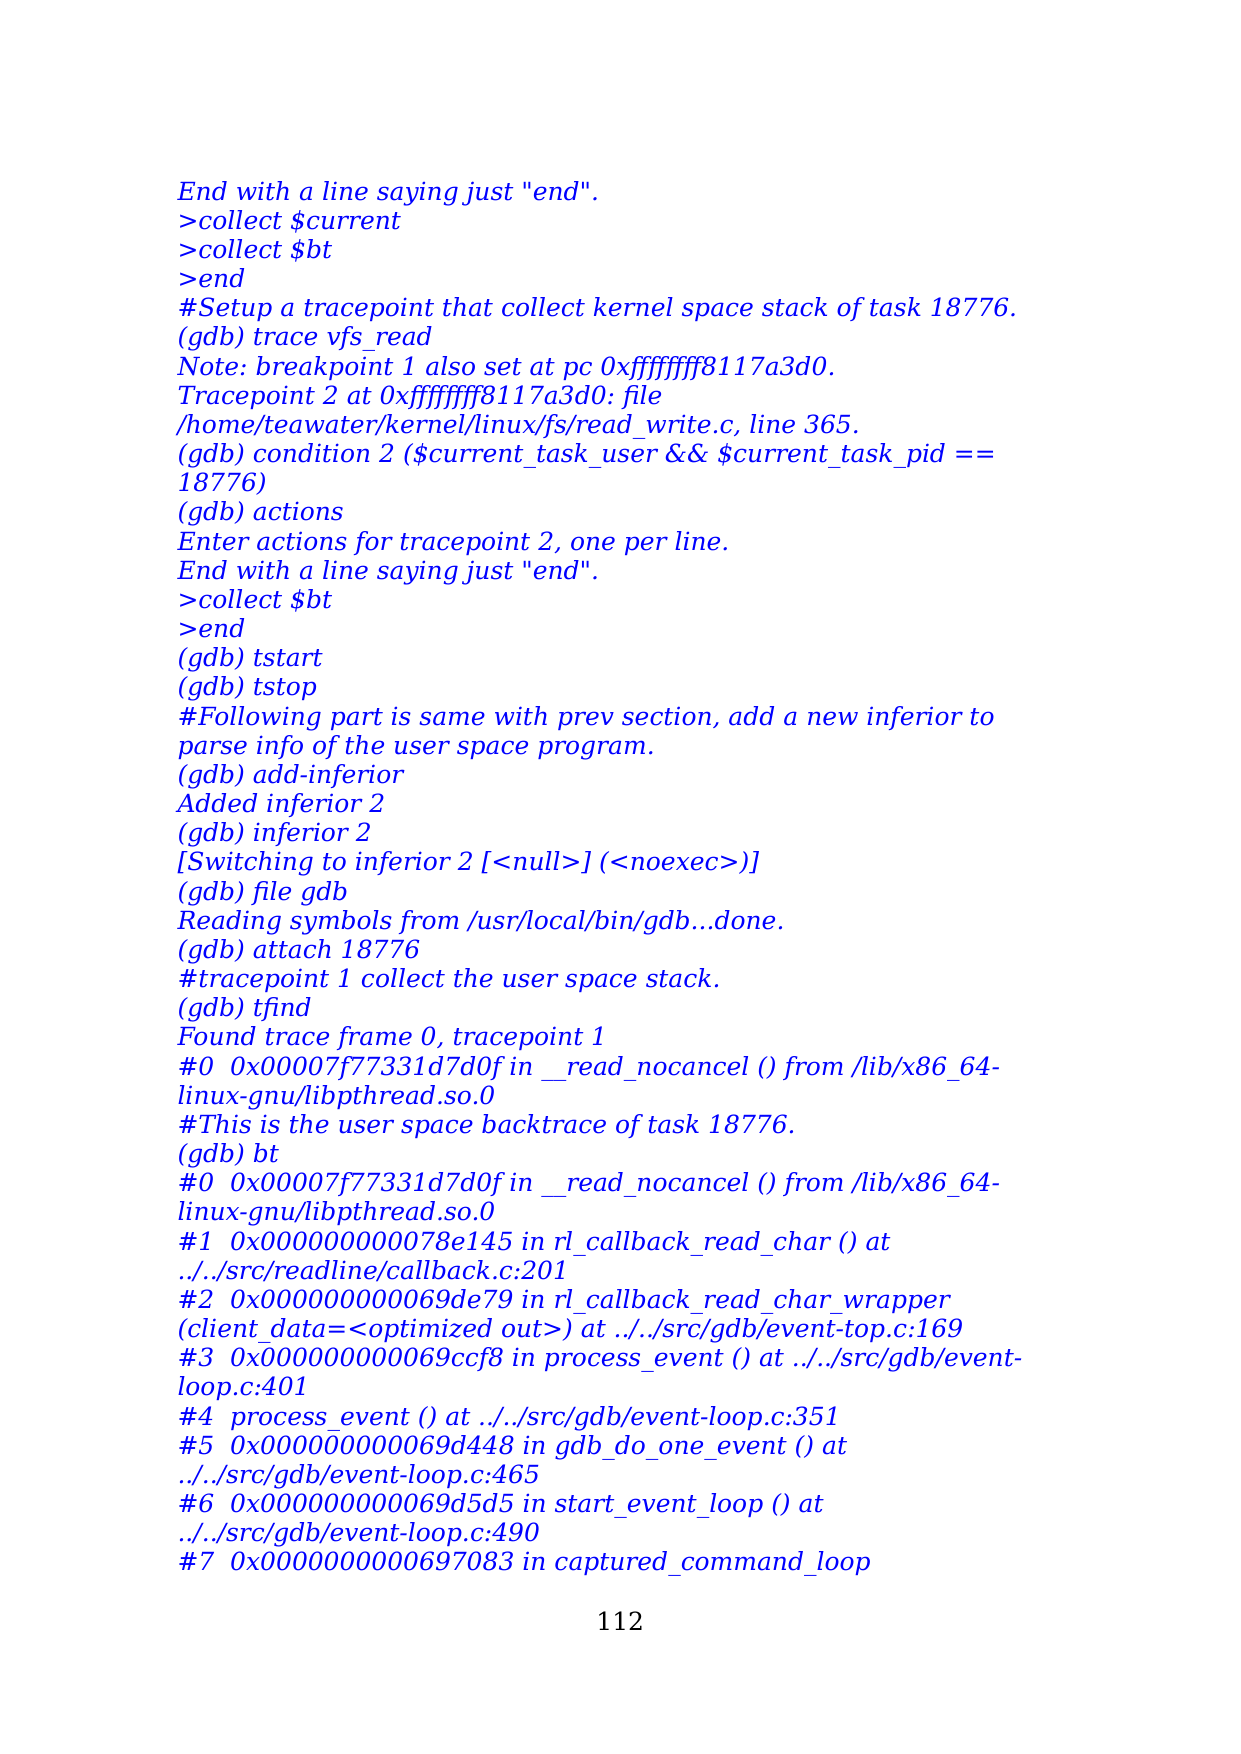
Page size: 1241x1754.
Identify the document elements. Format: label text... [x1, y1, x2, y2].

text [Switching to inferior 2 [<null>] (<noexec>)] [177, 848, 1063, 877]
text (gdb) file gdb [177, 877, 1063, 906]
text Found trace frame 0, tracepoint 1 [177, 1023, 1063, 1052]
text #2 0x000000000069de79 in rl_callback_read_char_wrapper (client_data=<optimized out>) at ../../src/gdb/event-top.c:169 [177, 1285, 1063, 1343]
text >end [177, 614, 1063, 643]
text (gdb) trace vfs_read [177, 323, 1063, 352]
text >collect $bt [177, 585, 1063, 614]
text Tracepoint 2 at 0xffffffff8117a3d0: file /home/teawater/kernel/linux/fs/read_write.c, line 365. [177, 381, 1063, 439]
text Reading symbols from /usr/local/bin/gdb...done. [177, 906, 1063, 935]
text (gdb) bt [177, 1139, 1063, 1168]
text Added inferior 2 [177, 789, 1063, 818]
text #Following part is same with prev section, add a new inferior to parse info of the user space program. [177, 702, 1063, 760]
text (gdb) tstop [177, 673, 1063, 702]
text (gdb) inferior 2 [177, 818, 1063, 848]
text Note: breakpoint 1 also set at pc 0xffffffff8117a3d0. [177, 352, 1063, 381]
text (gdb) actions [177, 498, 1063, 527]
text (gdb) condition 2 ($current_task_user && $current_task_pid == 18776) [177, 439, 1063, 498]
text Enter actions for tracepoint 2, one per line. [177, 527, 1063, 556]
text (gdb) tstart [177, 643, 1063, 673]
text #6 0x000000000069d5d5 in start_event_loop () at ../../src/gdb/event-loop.c:490 [177, 1489, 1063, 1548]
text #7 0x0000000000697083 in captured_command_loop [177, 1548, 1063, 1577]
text #4 process_event () at ../../src/gdb/event-loop.c:351 [177, 1402, 1063, 1431]
text End with a line saying just "end". [177, 556, 1063, 585]
text (gdb) add-inferior [177, 760, 1063, 789]
text (gdb) attach 18776 [177, 935, 1063, 964]
text #This is the user space backtrace of task 18776. [177, 1110, 1063, 1139]
text #Setup a tracepoint that collect kernel space stack of task 18776. [177, 293, 1063, 323]
text #5 0x000000000069d448 in gdb_do_one_event () at ../../src/gdb/event-loop.c:465 [177, 1431, 1063, 1489]
text #0 0x00007f77331d7d0f in __read_nocancel () from /lib/x86_64-linux-gnu/libpthread.so.0 [177, 1052, 1063, 1110]
text >end [177, 264, 1063, 293]
text >collect $bt [177, 235, 1063, 264]
text #tracepoint 1 collect the user space stack. [177, 964, 1063, 993]
text >collect $current [177, 206, 1063, 235]
text (gdb) tfind [177, 993, 1063, 1023]
text #1 0x000000000078e145 in rl_callback_read_char () at ../../src/readline/callback.c:201 [177, 1227, 1063, 1285]
text #3 0x000000000069ccf8 in process_event () at ../../src/gdb/event-loop.c:401 [177, 1343, 1063, 1402]
text #0 0x00007f77331d7d0f in __read_nocancel () from /lib/x86_64-linux-gnu/libpthread.so.0 [177, 1168, 1063, 1227]
text End with a line saying just "end". [177, 177, 1063, 206]
